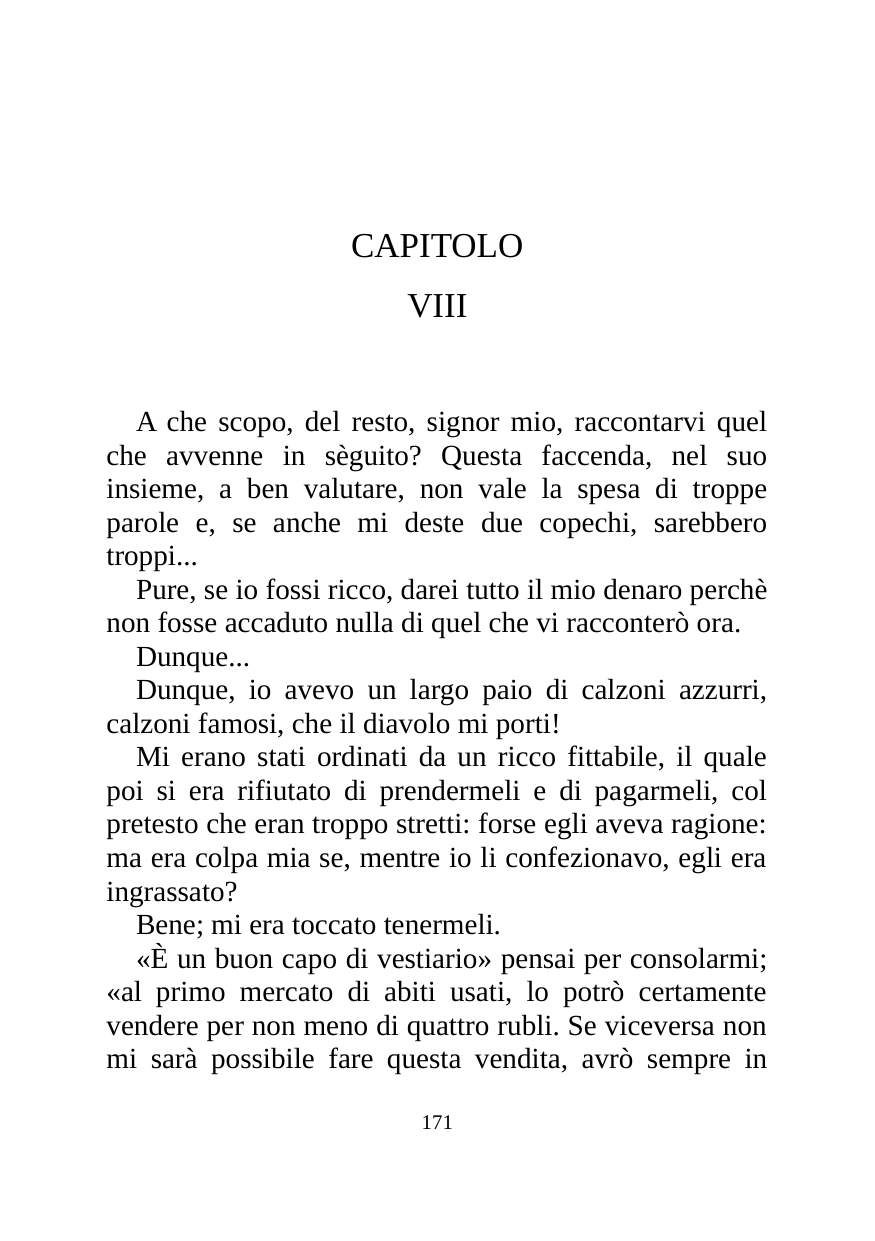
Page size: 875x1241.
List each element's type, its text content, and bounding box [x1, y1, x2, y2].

text Bene; mi era toccato tenermeli. [106, 907, 768, 941]
text Pure, se io fossi ricco, darei tutto il mio denaro perchè non fosse accaduto nulla di quel che vi racconterò ora. [106, 572, 768, 639]
text Mi erano stati ordinati da un ricco fittabile, il quale poi si era rifiutato di prendermeli e di pagarmeli, col pretesto che eran troppo stretti: forse egli aveva ragione: ma era colpa mia se, mentre io li confezionavo, egli era ingrassato? [106, 739, 768, 907]
text Dunque, io avevo un largo paio di calzoni azzurri, calzoni famosi, che il diavolo mi porti! [106, 672, 768, 739]
text Dunque... [106, 639, 768, 672]
subtitle CAPITOLO VIII [106, 224, 768, 325]
text «È un buon capo di vestiario» pensai per consolarmi; «al primo mercato di abiti usati, lo potrò certamente vendere per non meno di quattro rubli. Se viceversa non mi sarà possibile fare questa vendita, avrò sempre in [106, 941, 768, 1075]
text A che scopo, del resto, signor mio, raccontarvi quel che avvenne in sèguito? Questa faccenda, nel suo insieme, a ben valutare, non vale la spesa di troppe parole e, se anche mi deste due copechi, sarebbero troppi... [106, 404, 768, 572]
